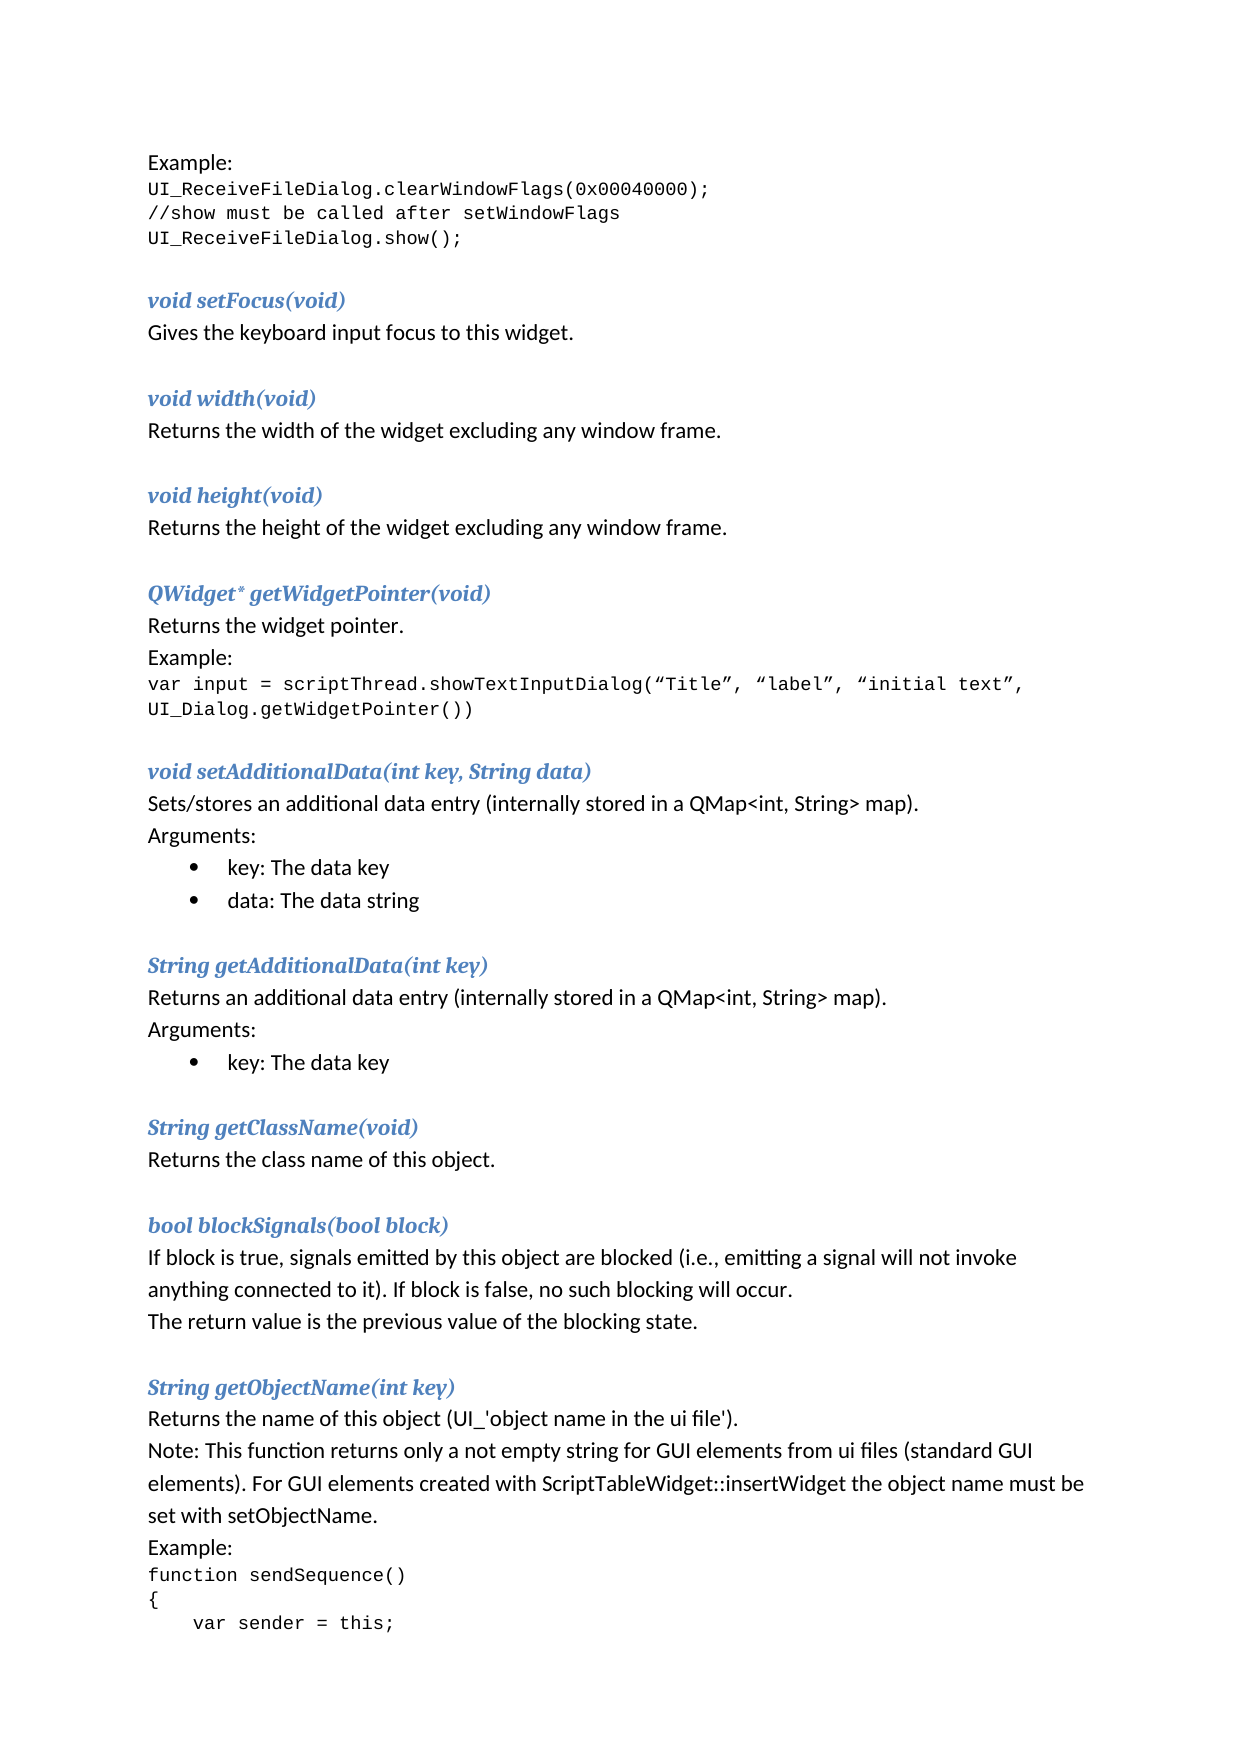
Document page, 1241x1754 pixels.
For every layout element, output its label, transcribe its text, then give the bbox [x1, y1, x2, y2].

list key: The data key [190, 1048, 1093, 1076]
subtitle void setAdditionalData(int key, String data) [148, 759, 1093, 785]
text Arguments: [148, 821, 1093, 849]
list key: The data key [190, 853, 1093, 882]
text { [148, 1590, 1093, 1611]
text Returns the class name of this object. [148, 1145, 1093, 1173]
text Returns the height of the widget excluding any window frame. [148, 513, 1093, 541]
text Note: This function returns only a not empty string for GUI elements from ui files (standard GUI elements). For GUI elements created with ScriptTableWidget::insertWidget the object name must be set with setObjectName. [148, 1437, 1093, 1529]
text Returns the name of this object (UI_'object name in the ui file'). [148, 1404, 1093, 1432]
list data: The data string [190, 886, 1093, 914]
text var sender = this; [148, 1614, 1093, 1635]
subtitle void setFocus(void) [148, 288, 1093, 314]
subtitle bool blockSignals(bool block) [148, 1212, 1093, 1239]
text function sendSequence() [148, 1565, 1093, 1587]
text The return value is the previous value of the blocking state. [148, 1307, 1093, 1335]
text If block is true, signals emitted by this object are blocked (i.e., emitting a signal will not invoke anything connected to it). If block is false, no such blocking will occur. [148, 1243, 1093, 1303]
text Returns the widget pointer. [148, 611, 1093, 639]
subtitle String getAdditionalData(int key) [148, 953, 1093, 979]
text //show must be called after setWindowFlags [148, 204, 1093, 225]
text Example: [148, 1533, 1093, 1561]
subtitle String getObjectName(int key) [148, 1374, 1093, 1401]
text UI_ReceiveFileDialog.clearWindowFlags(0x00040000); [148, 180, 1093, 201]
text Gives the keyboard input focus to this widget. [148, 318, 1093, 346]
text Sets/stores an additional data entry (internally stored in a QMap<int, String> map). [148, 789, 1093, 817]
text var input = scriptThread.showTextInputDialog(“Title”, “label”, “initial text”, UI_Dialog.getWidgetPointer()) [148, 675, 1093, 721]
text Arguments: [148, 1015, 1093, 1043]
text UI_ReceiveFileDialog.show(); [148, 228, 1093, 250]
text Example: [148, 148, 1093, 176]
subtitle void width(void) [148, 386, 1093, 412]
text Example: [148, 643, 1093, 671]
subtitle QWidget* getWidgetPointer(void) [148, 581, 1093, 607]
text Returns the width of the widget excluding any window frame. [148, 416, 1093, 444]
subtitle String getClassName(void) [148, 1115, 1093, 1141]
text Returns an additional data entry (internally stored in a QMap<int, String> map). [148, 983, 1093, 1011]
subtitle void height(void) [148, 483, 1093, 509]
